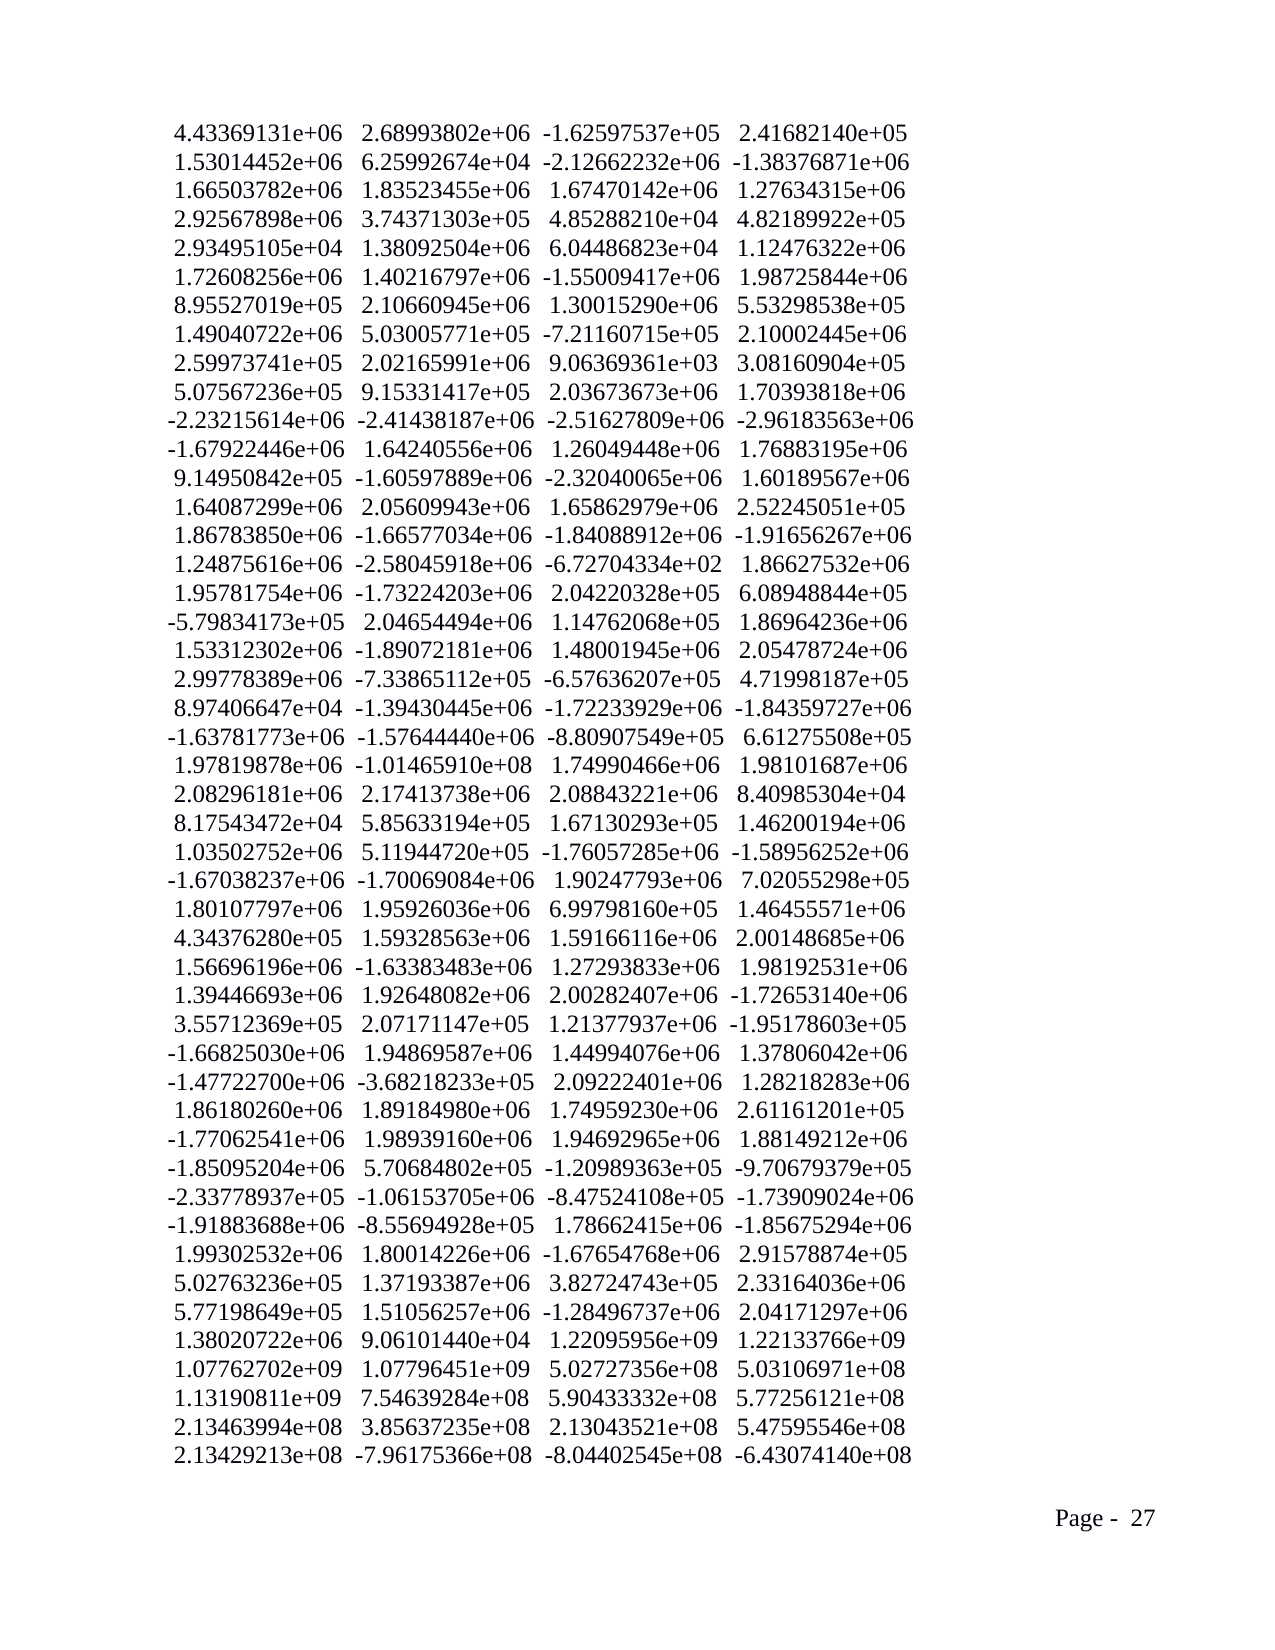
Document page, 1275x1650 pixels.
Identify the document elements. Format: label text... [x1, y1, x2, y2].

text 8.97406647e+04 -1.39430445e+06 -1.72233929e+06 -1.84359727e+06 [155, 693, 1157, 722]
text -1.67038237e+06 -1.70069084e+06 1.90247793e+06 7.02055298e+05 [155, 866, 1157, 894]
text 1.53312302e+06 -1.89072181e+06 1.48001945e+06 2.05478724e+06 [155, 636, 1157, 664]
text 1.72608256e+06 1.40216797e+06 -1.55009417e+06 1.98725844e+06 [155, 262, 1157, 291]
text -2.33778937e+05 -1.06153705e+06 -8.47524108e+05 -1.73909024e+06 [155, 1182, 1157, 1211]
text -2.23215614e+06 -2.41438187e+06 -2.51627809e+06 -2.96183563e+06 [155, 406, 1157, 434]
text 1.13190811e+09 7.54639284e+08 5.90433332e+08 5.77256121e+08 [155, 1383, 1157, 1412]
text 5.07567236e+05 9.15331417e+05 2.03673673e+06 1.70393818e+06 [155, 377, 1157, 406]
text 1.64087299e+06 2.05609943e+06 1.65862979e+06 2.52245051e+05 [155, 492, 1157, 521]
text 4.34376280e+05 1.59328563e+06 1.59166116e+06 2.00148685e+06 [155, 923, 1157, 952]
text 2.59973741e+05 2.02165991e+06 9.06369361e+03 3.08160904e+05 [155, 348, 1157, 377]
text -1.77062541e+06 1.98939160e+06 1.94692965e+06 1.88149212e+06 [155, 1124, 1157, 1153]
text -1.67922446e+06 1.64240556e+06 1.26049448e+06 1.76883195e+06 [155, 434, 1157, 463]
text 4.43369131e+06 2.68993802e+06 -1.62597537e+05 2.41682140e+05 [155, 118, 1157, 147]
text 1.49040722e+06 5.03005771e+05 -7.21160715e+05 2.10002445e+06 [155, 319, 1157, 348]
text 1.86180260e+06 1.89184980e+06 1.74959230e+06 2.61161201e+05 [155, 1096, 1157, 1124]
text 1.99302532e+06 1.80014226e+06 -1.67654768e+06 2.91578874e+05 [155, 1239, 1157, 1268]
text -1.66825030e+06 1.94869587e+06 1.44994076e+06 1.37806042e+06 [155, 1038, 1157, 1067]
text -1.85095204e+06 5.70684802e+05 -1.20989363e+05 -9.70679379e+05 [155, 1153, 1157, 1182]
text 8.17543472e+04 5.85633194e+05 1.67130293e+05 1.46200194e+06 [155, 808, 1157, 837]
text -1.63781773e+06 -1.57644440e+06 -8.80907549e+05 6.61275508e+05 [155, 722, 1157, 751]
text 1.39446693e+06 1.92648082e+06 2.00282407e+06 -1.72653140e+06 [155, 981, 1157, 1009]
text 1.86783850e+06 -1.66577034e+06 -1.84088912e+06 -1.91656267e+06 [155, 521, 1157, 549]
text 1.53014452e+06 6.25992674e+04 -2.12662232e+06 -1.38376871e+06 [155, 147, 1157, 176]
text 1.95781754e+06 -1.73224203e+06 2.04220328e+05 6.08948844e+05 [155, 578, 1157, 607]
text 1.97819878e+06 -1.01465910e+08 1.74990466e+06 1.98101687e+06 [155, 751, 1157, 779]
text 1.24875616e+06 -2.58045918e+06 -6.72704334e+02 1.86627532e+06 [155, 549, 1157, 578]
text 2.92567898e+06 3.74371303e+05 4.85288210e+04 4.82189922e+05 [155, 204, 1157, 233]
text -5.79834173e+05 2.04654494e+06 1.14762068e+05 1.86964236e+06 [155, 607, 1157, 636]
text 1.03502752e+06 5.11944720e+05 -1.76057285e+06 -1.58956252e+06 [155, 837, 1157, 866]
text 2.93495105e+04 1.38092504e+06 6.04486823e+04 1.12476322e+06 [155, 233, 1157, 262]
text 1.66503782e+06 1.83523455e+06 1.67470142e+06 1.27634315e+06 [155, 176, 1157, 204]
text 5.02763236e+05 1.37193387e+06 3.82724743e+05 2.33164036e+06 [155, 1268, 1157, 1297]
text -1.47722700e+06 -3.68218233e+05 2.09222401e+06 1.28218283e+06 [155, 1067, 1157, 1096]
text 2.13429213e+08 -7.96175366e+08 -8.04402545e+08 -6.43074140e+08 [155, 1441, 1157, 1469]
text 3.55712369e+05 2.07171147e+05 1.21377937e+06 -1.95178603e+05 [155, 1009, 1157, 1038]
text 5.77198649e+05 1.51056257e+06 -1.28496737e+06 2.04171297e+06 [155, 1297, 1157, 1326]
text 2.99778389e+06 -7.33865112e+05 -6.57636207e+05 4.71998187e+05 [155, 664, 1157, 693]
text 8.95527019e+05 2.10660945e+06 1.30015290e+06 5.53298538e+05 [155, 291, 1157, 319]
text 1.38020722e+06 9.06101440e+04 1.22095956e+09 1.22133766e+09 [155, 1326, 1157, 1354]
text -1.91883688e+06 -8.55694928e+05 1.78662415e+06 -1.85675294e+06 [155, 1211, 1157, 1239]
text 1.07762702e+09 1.07796451e+09 5.02727356e+08 5.03106971e+08 [155, 1354, 1157, 1383]
text 1.80107797e+06 1.95926036e+06 6.99798160e+05 1.46455571e+06 [155, 894, 1157, 923]
text 2.08296181e+06 2.17413738e+06 2.08843221e+06 8.40985304e+04 [155, 779, 1157, 808]
text 2.13463994e+08 3.85637235e+08 2.13043521e+08 5.47595546e+08 [155, 1412, 1157, 1441]
text 1.56696196e+06 -1.63383483e+06 1.27293833e+06 1.98192531e+06 [155, 952, 1157, 981]
text 9.14950842e+05 -1.60597889e+06 -2.32040065e+06 1.60189567e+06 [155, 463, 1157, 492]
